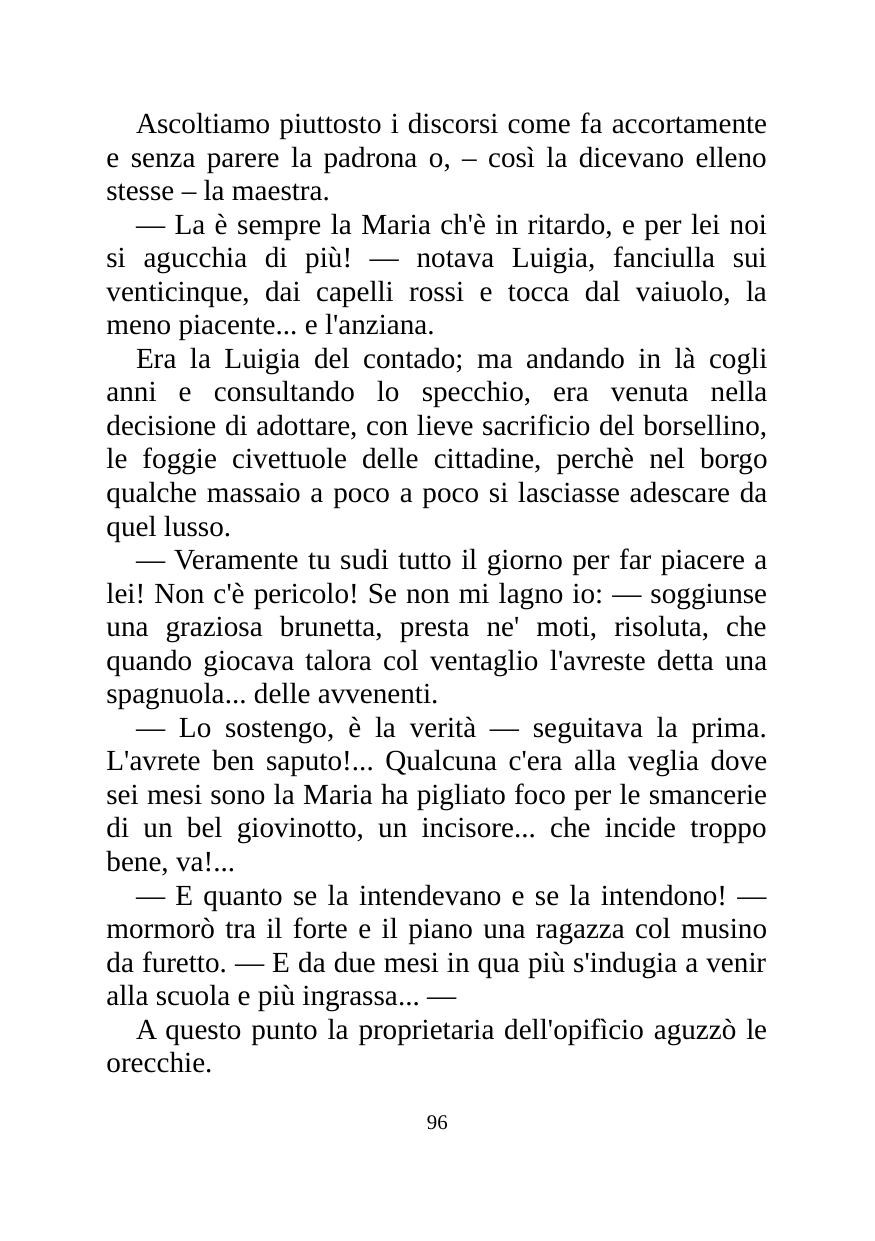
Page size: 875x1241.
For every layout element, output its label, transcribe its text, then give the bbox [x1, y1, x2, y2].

text Era la Luigia del contado; ma andando in là cogli anni e consultando lo specchio, era venuta nella decisione di adottare, con lieve sacrificio del borsellino, le foggie civettuole delle cittadine, perchè nel borgo qualche massaio a poco a poco si lasciasse adescare da quel lusso. [106, 341, 768, 542]
text A questo punto la proprietaria dell'opifìcio aguzzò le orecchie. [106, 1012, 768, 1079]
text Ascoltiamo piuttosto i discorsi come fa accortamente e senza parere la padrona o, – così la dicevano elleno stesse – la maestra. [106, 106, 768, 207]
text — Veramente tu sudi tutto il giorno per far piacere a lei! Non c'è pericolo! Se non mi lagno io: — soggiunse una graziosa brunetta, presta ne' moti, risoluta, che quando giocava talora col ventaglio l'avreste detta una spagnuola... delle avvenenti. [106, 542, 768, 710]
text — Lo sostengo, è la verità — seguitava la prima. L'avrete ben saputo!... Qualcuna c'era alla veglia dove sei mesi sono la Maria ha pigliato foco per le smancerie di un bel giovinotto, un incisore... che incide troppo bene, va!... [106, 710, 768, 878]
text — E quanto se la intendevano e se la intendono! — mormorò tra il forte e il piano una ragazza col musino da furetto. — E da due mesi in qua più s'indugia a venir alla scuola e più ingrassa... — [106, 878, 768, 1012]
text — La è sempre la Maria ch'è in ritardo, e per lei noi si agucchia di più! — notava Luigia, fanciulla sui venticinque, dai capelli rossi e tocca dal vaiuolo, la meno piacente... e l'anziana. [106, 207, 768, 341]
